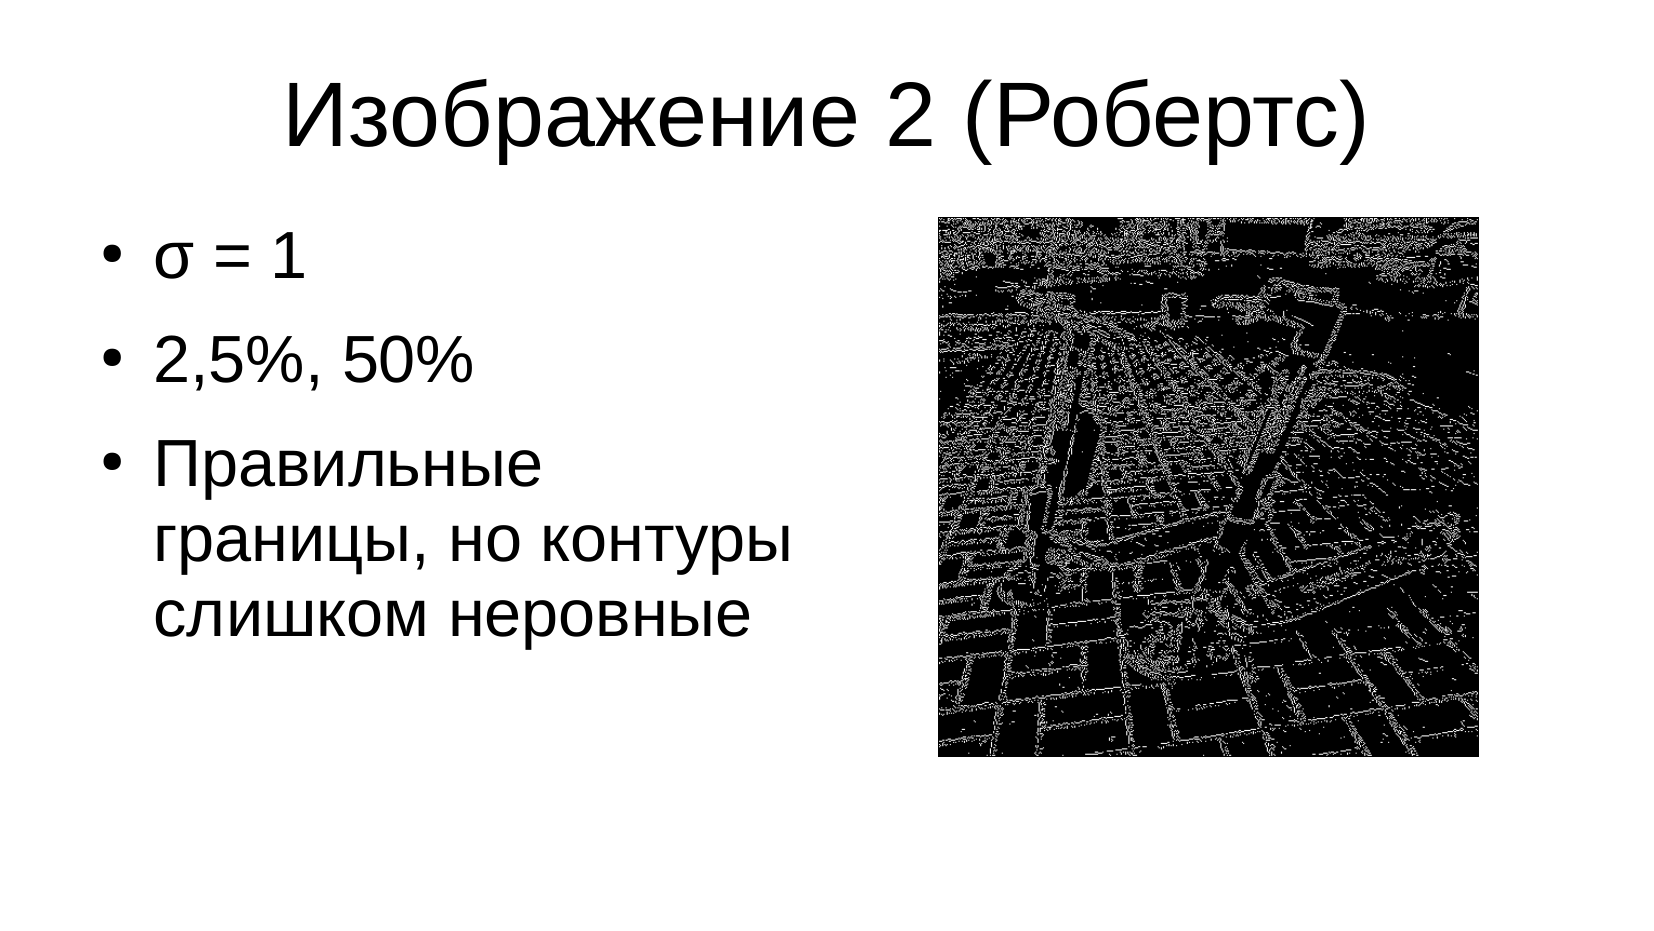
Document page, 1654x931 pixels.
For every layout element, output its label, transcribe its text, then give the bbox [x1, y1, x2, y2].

picture [938, 217, 1479, 758]
list σ = 1 2,5%, 50% Правильные границы, но контуры слишком неровные [82, 217, 809, 758]
title Изображение 2 (Робертс) [82, 37, 1571, 193]
